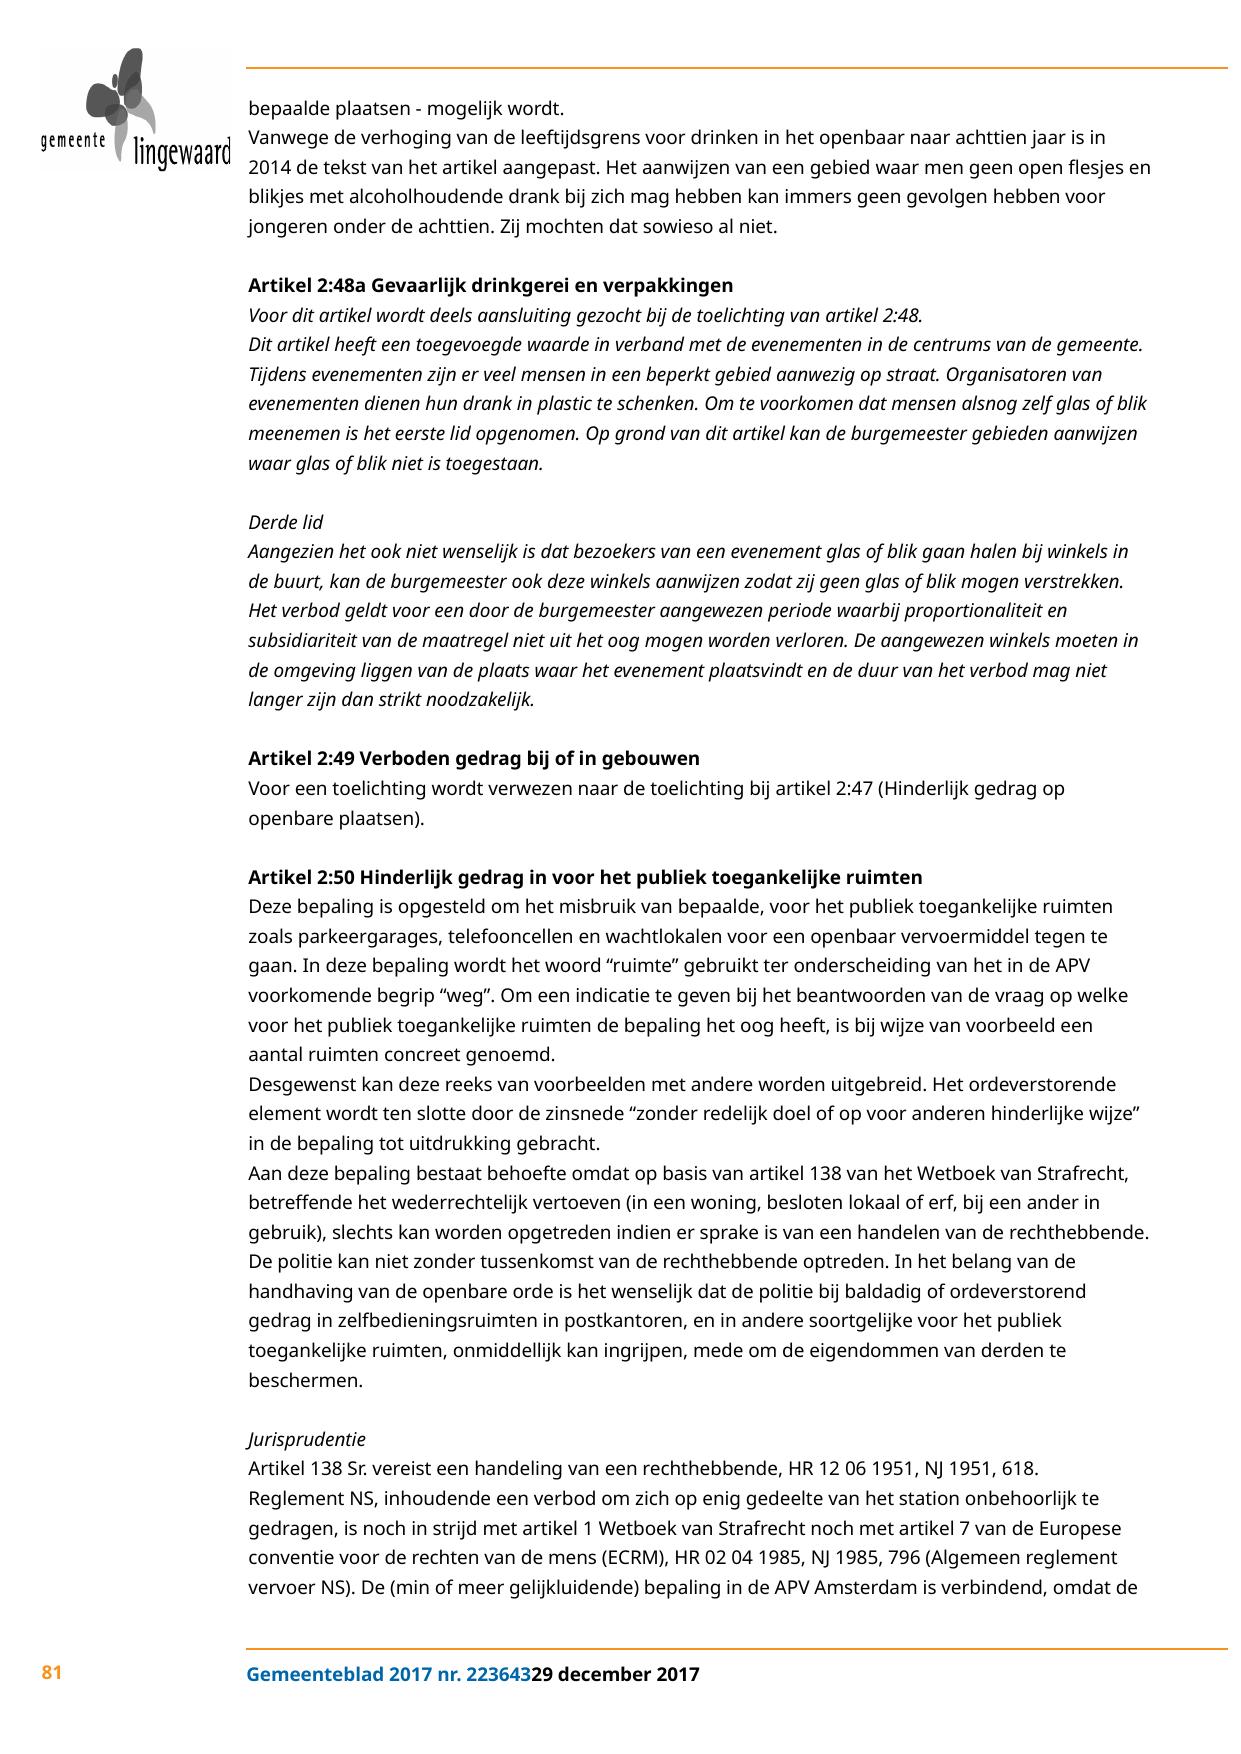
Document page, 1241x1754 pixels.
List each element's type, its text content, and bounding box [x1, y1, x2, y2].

text Derde lid [248, 509, 1152, 535]
picture [41, 47, 231, 172]
text Artikel 2:48a Gevaarlijk drinkgerei en verpakkingen [248, 272, 1152, 298]
text bepaalde plaatsen - mogelijk wordt. [248, 95, 1152, 121]
text Artikel 2:50 Hinderlijk gedrag in voor het publiek toegankelijke ruimten [248, 864, 1152, 890]
text Aangezien het ook niet wenselijk is dat bezoekers van een evenement glas of blik gaan halen bij winkels in de buurt, kan de burgemeester ook deze winkels aanwijzen zodat zij geen glas of blik mogen verstrekken. Het verbod geldt voor een door de burgemeester aangewezen periode waarbij proportionaliteit en subsidiariteit van de maatregel niet uit het oog mogen worden verloren. De aangewezen winkels moeten in de omgeving liggen van de plaats waar het evenement plaatsvindt en de duur van het verbod mag niet langer zijn dan strikt noodzakelijk. [248, 538, 1152, 712]
text Jurisprudentie [248, 1426, 1152, 1452]
text Vanwege de verhoging van de leeftijdsgrens voor drinken in het openbaar naar achttien jaar is in 2014 de tekst van het artikel aangepast. Het aanwijzen van een gebied waar men geen open flesjes en blikjes met alcoholhoudende drank bij zich mag hebben kan immers geen gevolgen hebben voor jongeren onder de achttien. Zij mochten dat sowieso al niet. [248, 124, 1152, 239]
text Desgewenst kan deze reeks van voorbeelden met andere worden uitgebreid. Het ordeverstorende element wordt ten slotte door de zinsnede “zonder redelijk doel of op voor anderen hinderlijke wijze” in de bepaling tot uitdrukking gebracht. [248, 1071, 1152, 1156]
text Voor dit artikel wordt deels aansluiting gezocht bij de toelichting van artikel 2:48. [248, 302, 1152, 328]
text Voor een toelichting wordt verwezen naar de toelichting bij artikel 2:47 (Hinderlijk gedrag op openbare plaatsen). [248, 775, 1152, 831]
text Reglement NS, inhoudende een verbod om zich op enig gedeelte van het station onbehoorlijk te gedragen, is noch in strijd met artikel 1 Wetboek van Strafrecht noch met artikel 7 van de Europese conventie voor de rechten van de mens (ECRM), HR 02 04 1985, NJ 1985, 796 (Algemeen reglement vervoer NS). De (min of meer gelijkluidende) bepaling in de APV Amsterdam is verbindend, omdat de [248, 1485, 1152, 1600]
text Artikel 138 Sr. vereist een handeling van een rechthebbende, HR 12 06 1951, NJ 1951, 618. [248, 1456, 1152, 1481]
text Dit artikel heeft een toegevoegde waarde in verband met de evenementen in de centrums van de gemeente. Tijdens evenementen zijn er veel mensen in een beperkt gebied aanwezig op straat. Organisatoren van evenementen dienen hun drank in plastic te schenken. Om te voorkomen dat mensen alsnog zelf glas of blik meenemen is het eerste lid opgenomen. Op grond van dit artikel kan de burgemeester gebieden aanwijzen waar glas of blik niet is toegestaan. [248, 331, 1152, 476]
text Aan deze bepaling bestaat behoefte omdat op basis van artikel 138 van het Wetboek van Strafrecht, betreffende het wederrechtelijk vertoeven (in een woning, besloten lokaal of erf, bij een ander in gebruik), slechts kan worden opgetreden indien er sprake is van een handelen van de rechthebbende. De politie kan niet zonder tussenkomst van de rechthebbende optreden. In het belang van de handhaving van de openbare orde is het wenselijk dat de politie bij baldadig of ordeverstorend gedrag in zelfbedieningsruimten in postkantoren, en in andere soortgelijke voor het publiek toegankelijke ruimten, onmiddellijk kan ingrijpen, mede om de eigendommen van derden te beschermen. [248, 1160, 1152, 1393]
text Deze bepaling is opgesteld om het misbruik van bepaalde, voor het publiek toegankelijke ruimten zoals parkeergarages, telefooncellen en wachtlokalen voor een openbaar vervoermiddel tegen te gaan. In deze bepaling wordt het woord “ruimte” gebruikt ter onderscheiding van het in de APV voorkomende begrip “weg”. Om een indicatie te geven bij het beantwoorden van de vraag op welke voor het publiek toegankelijke ruimten de bepaling het oog heeft, is bij wijze van voorbeeld een aantal ruimten concreet genoemd. [248, 893, 1152, 1067]
text Artikel 2:49 Verboden gedrag bij of in gebouwen [248, 746, 1152, 771]
